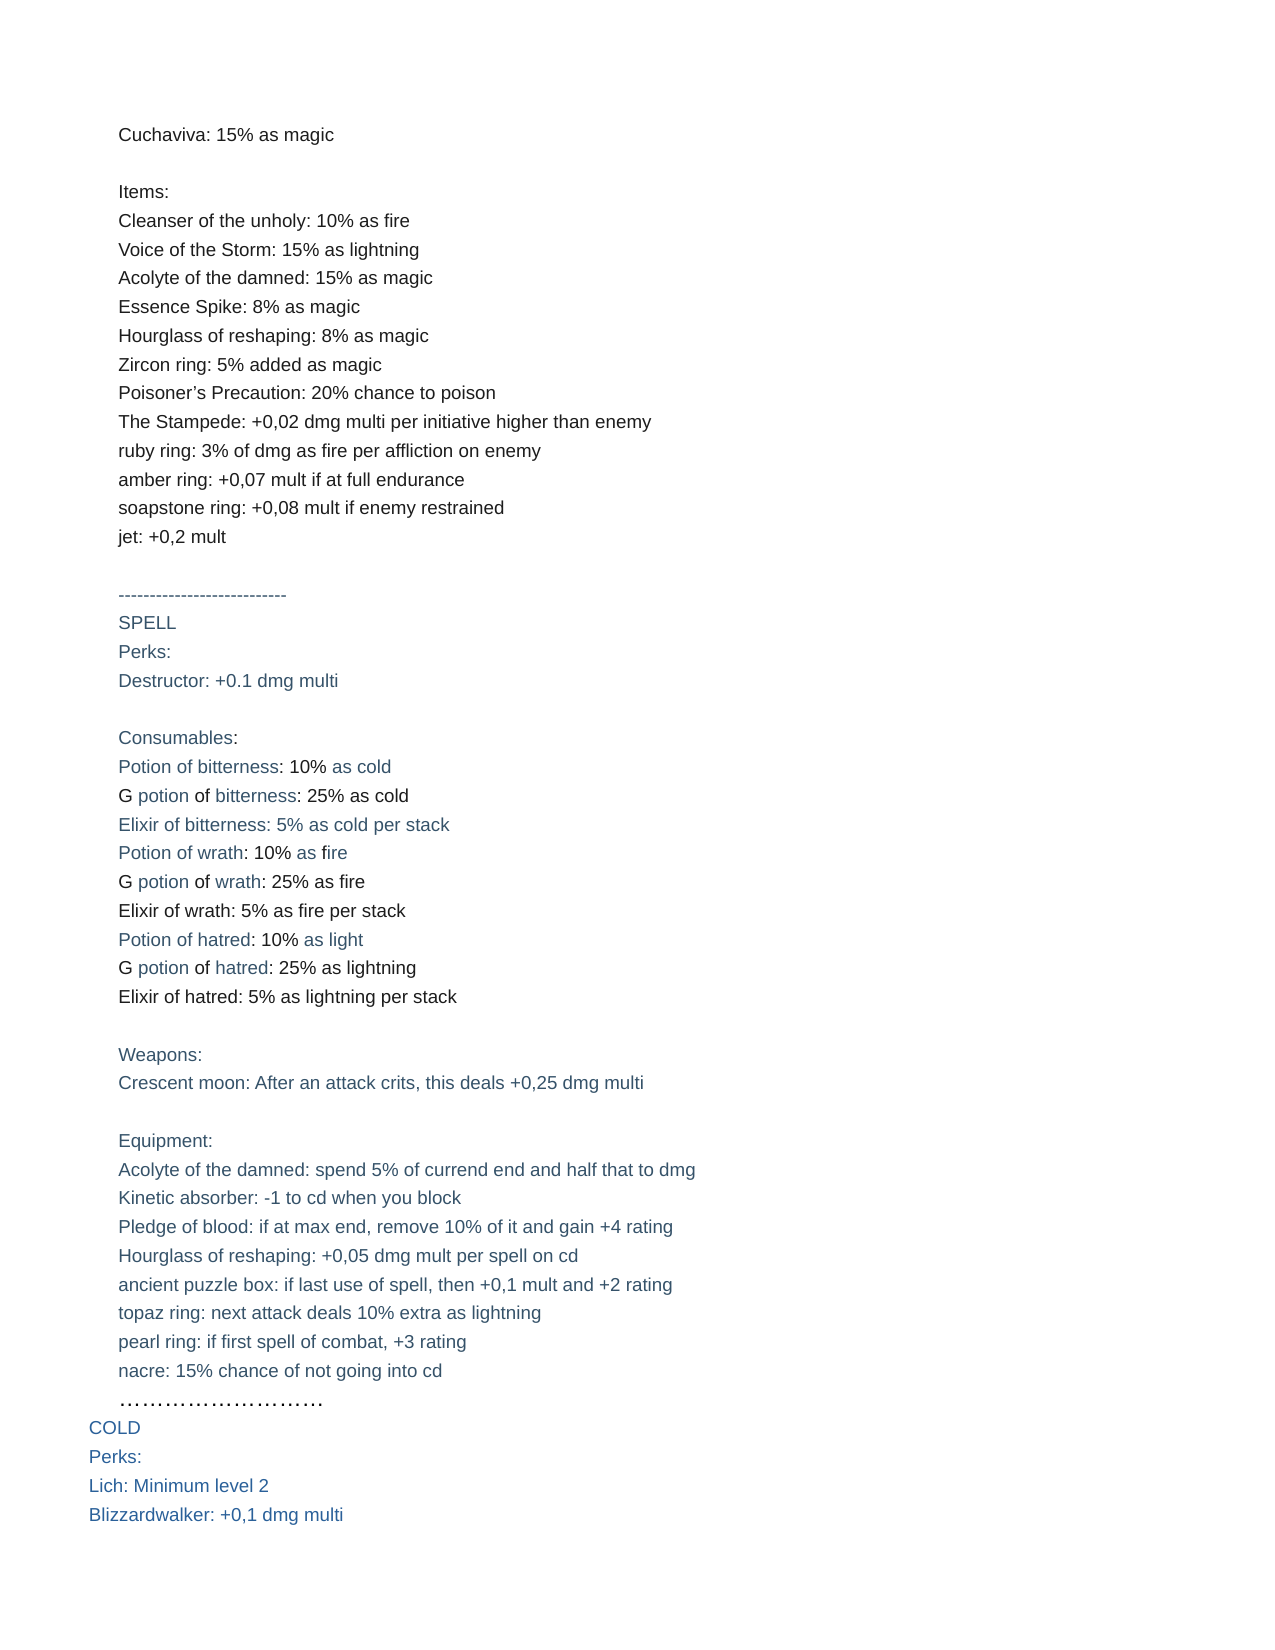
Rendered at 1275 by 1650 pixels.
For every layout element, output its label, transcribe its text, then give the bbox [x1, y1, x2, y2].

text ruby ring: 3% of dmg as fire per affliction on enemy [118, 434, 1157, 463]
text Hourglass of reshaping: 8% as magic [118, 319, 1157, 348]
text Potion of wrath: 10% as fire [118, 837, 1157, 866]
text Lich: Minimum level 2 [89, 1469, 1157, 1498]
text Acolyte of the damned: spend 5% of currend end and half that to dmg [118, 1153, 1157, 1182]
text topaz ring: next attack deals 10% extra as lightning [118, 1297, 1157, 1326]
text Cuchaviva: 15% as magic [118, 118, 1157, 147]
text ……………………… [118, 1383, 1157, 1412]
text Kinetic absorber: -1 to cd when you block [118, 1182, 1157, 1211]
text --------------------------- SPELL Perks: Destructor: +0.1 dmg multi [118, 549, 1157, 693]
text Crescent moon: After an attack crits, this deals +0,25 dmg multi [118, 1067, 1157, 1096]
text pearl ring: if first spell of combat, +3 rating [118, 1326, 1157, 1354]
text Cleanser of the unholy: 10% as fire [118, 204, 1157, 233]
text The Stampede: +0,02 dmg multi per initiative higher than enemy [118, 406, 1157, 434]
text G potion of bitterness: 25% as cold [118, 779, 1157, 808]
text Elixir of bitterness: 5% as cold per stack [118, 808, 1157, 837]
text jet: +0,2 mult [118, 521, 1157, 549]
text G potion of wrath: 25% as fire [118, 866, 1157, 894]
text Consumables: [118, 722, 1157, 751]
text ancient puzzle box: if last use of spell, then +0,1 mult and +2 rating [118, 1268, 1157, 1297]
text Potion of bitterness: 10% as cold [118, 751, 1157, 779]
text Weapons: [118, 1038, 1157, 1067]
text Essence Spike: 8% as magic [118, 291, 1157, 319]
text Blizzardwalker: +0,1 dmg multi [89, 1498, 1157, 1527]
text Items: [118, 176, 1157, 204]
text Hourglass of reshaping: +0,05 dmg mult per spell on cd [118, 1239, 1157, 1268]
text Acolyte of the damned: 15% as magic [118, 262, 1157, 291]
text Voice of the Storm: 15% as lightning [118, 233, 1157, 262]
text Potion of hatred: 10% as light [118, 923, 1157, 952]
text Elixir of hatred: 5% as lightning per stack [118, 981, 1157, 1009]
text Equipment: [118, 1124, 1157, 1153]
text Pledge of blood: if at max end, remove 10% of it and gain +4 rating [118, 1211, 1157, 1239]
text G potion of hatred: 25% as lightning [118, 952, 1157, 981]
text Zircon ring: 5% added as magic Poisoner’s Precaution: 20% chance to poison [118, 348, 1157, 406]
text nacre: 15% chance of not going into cd [118, 1354, 1157, 1383]
text Elixir of wrath: 5% as fire per stack [118, 894, 1157, 923]
text COLD [89, 1412, 1157, 1441]
text soapstone ring: +0,08 mult if enemy restrained [118, 492, 1157, 521]
text amber ring: +0,07 mult if at full endurance [118, 463, 1157, 492]
text Perks: [89, 1441, 1157, 1469]
